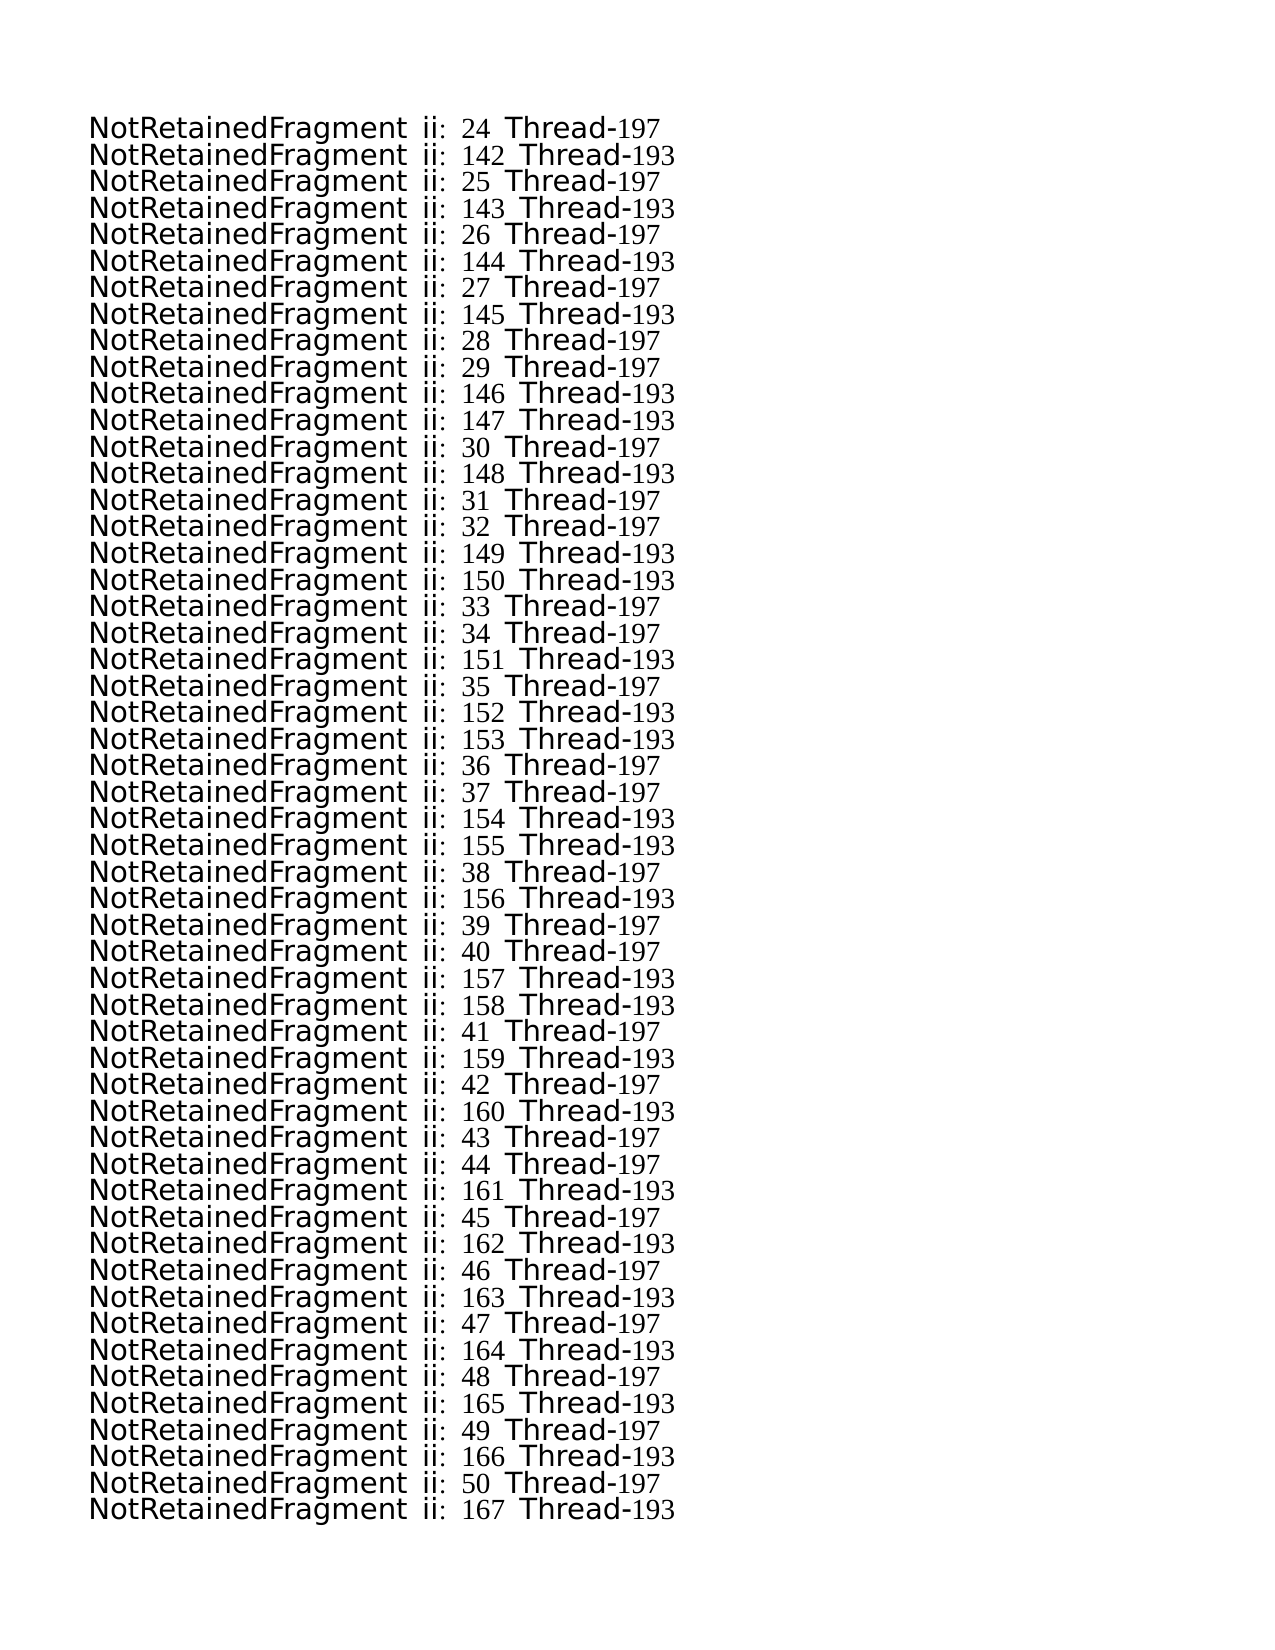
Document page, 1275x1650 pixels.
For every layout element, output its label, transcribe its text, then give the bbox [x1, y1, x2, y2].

text NotRetainedFragment ii: 40 Thread-197 [73, 942, 1201, 968]
text NotRetainedFragment ii: 39 Thread-197 [73, 915, 1201, 942]
text NotRetainedFragment ii: 27 Thread-197 [73, 277, 1201, 304]
text NotRetainedFragment ii: 46 Thread-197 [73, 1260, 1201, 1287]
text NotRetainedFragment ii: 26 Thread-197 [73, 224, 1201, 251]
text NotRetainedFragment ii: 162 Thread-193 [73, 1234, 1201, 1260]
text NotRetainedFragment ii: 31 Thread-197 [73, 490, 1201, 517]
text NotRetainedFragment ii: 151 Thread-193 [73, 649, 1201, 676]
text NotRetainedFragment ii: 159 Thread-193 [73, 1048, 1201, 1074]
text NotRetainedFragment ii: 148 Thread-193 [73, 463, 1201, 490]
text NotRetainedFragment ii: 32 Thread-197 [73, 517, 1201, 543]
text NotRetainedFragment ii: 157 Thread-193 [73, 968, 1201, 995]
text NotRetainedFragment ii: 150 Thread-193 [73, 570, 1201, 596]
text NotRetainedFragment ii: 44 Thread-197 [73, 1154, 1201, 1181]
text NotRetainedFragment ii: 149 Thread-193 [73, 543, 1201, 570]
text NotRetainedFragment ii: 155 Thread-193 [73, 835, 1201, 862]
text NotRetainedFragment ii: 145 Thread-193 [73, 304, 1201, 331]
text NotRetainedFragment ii: 164 Thread-193 [73, 1340, 1201, 1367]
text NotRetainedFragment ii: 143 Thread-193 [73, 198, 1201, 224]
text NotRetainedFragment ii: 154 Thread-193 [73, 809, 1201, 835]
text NotRetainedFragment ii: 160 Thread-193 [73, 1101, 1201, 1127]
text NotRetainedFragment ii: 24 Thread-197 [73, 118, 1201, 145]
text NotRetainedFragment ii: 33 Thread-197 [73, 596, 1201, 623]
text NotRetainedFragment ii: 49 Thread-197 [73, 1420, 1201, 1446]
text NotRetainedFragment ii: 36 Thread-197 [73, 756, 1201, 782]
text NotRetainedFragment ii: 42 Thread-197 [73, 1074, 1201, 1101]
text NotRetainedFragment ii: 45 Thread-197 [73, 1207, 1201, 1234]
text NotRetainedFragment ii: 34 Thread-197 [73, 623, 1201, 649]
text NotRetainedFragment ii: 50 Thread-197 [73, 1473, 1201, 1499]
text NotRetainedFragment ii: 156 Thread-193 [73, 888, 1201, 915]
text NotRetainedFragment ii: 41 Thread-197 [73, 1021, 1201, 1048]
text NotRetainedFragment ii: 165 Thread-193 [73, 1393, 1201, 1420]
text NotRetainedFragment ii: 167 Thread-193 [73, 1499, 1201, 1526]
text NotRetainedFragment ii: 152 Thread-193 [73, 702, 1201, 729]
text NotRetainedFragment ii: 142 Thread-193 [73, 145, 1201, 171]
text NotRetainedFragment ii: 147 Thread-193 [73, 410, 1201, 437]
text NotRetainedFragment ii: 38 Thread-197 [73, 862, 1201, 888]
text NotRetainedFragment ii: 153 Thread-193 [73, 729, 1201, 756]
text NotRetainedFragment ii: 30 Thread-197 [73, 437, 1201, 463]
text NotRetainedFragment ii: 48 Thread-197 [73, 1367, 1201, 1393]
text NotRetainedFragment ii: 163 Thread-193 [73, 1287, 1201, 1313]
text NotRetainedFragment ii: 146 Thread-193 [73, 384, 1201, 410]
text NotRetainedFragment ii: 29 Thread-197 [73, 357, 1201, 384]
text NotRetainedFragment ii: 43 Thread-197 [73, 1127, 1201, 1154]
text NotRetainedFragment ii: 166 Thread-193 [73, 1446, 1201, 1473]
text NotRetainedFragment ii: 37 Thread-197 [73, 782, 1201, 809]
text NotRetainedFragment ii: 47 Thread-197 [73, 1313, 1201, 1340]
text NotRetainedFragment ii: 161 Thread-193 [73, 1181, 1201, 1207]
text NotRetainedFragment ii: 25 Thread-197 [73, 171, 1201, 198]
text NotRetainedFragment ii: 28 Thread-197 [73, 331, 1201, 357]
text NotRetainedFragment ii: 158 Thread-193 [73, 995, 1201, 1021]
text NotRetainedFragment ii: 35 Thread-197 [73, 676, 1201, 702]
text NotRetainedFragment ii: 144 Thread-193 [73, 251, 1201, 277]
